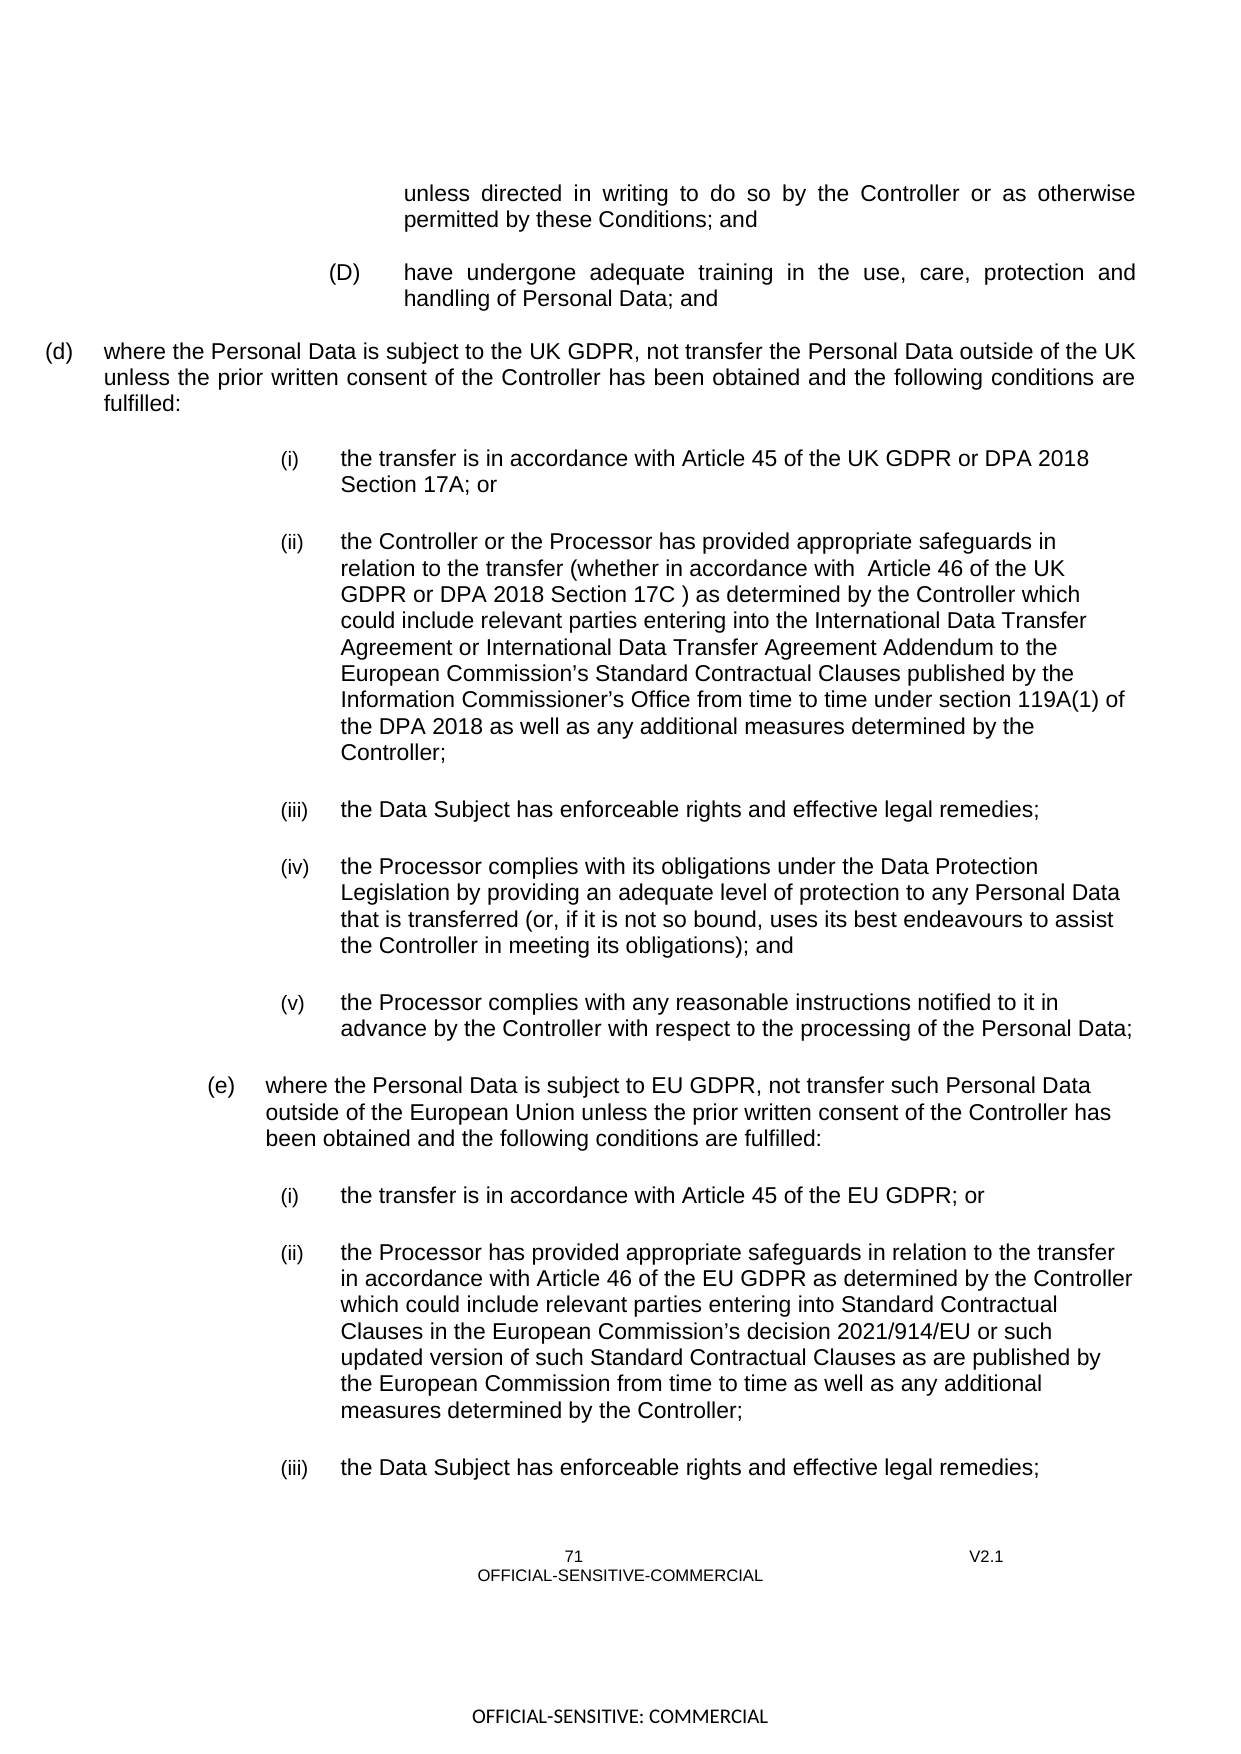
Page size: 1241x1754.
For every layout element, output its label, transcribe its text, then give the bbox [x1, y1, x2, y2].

list the Data Subject has enforceable rights and effective legal remedies; [280, 1453, 1137, 1480]
list the Data Subject has enforceable rights and effective legal remedies; [280, 796, 1137, 822]
list the transfer is in accordance with Article 45 of the EU GDPR; or [280, 1182, 1137, 1208]
list the Processor complies with its obligations under the Data Protection Legislation by providing an adequate level of protection to any Personal Data that is transferred (or, if it is not so bound, uses its best endeavours to assist the Controller in meeting its obligations); and [280, 853, 1137, 958]
list the transfer is in accordance with Article 45 of the UK GDPR or DPA 2018 Section 17A; or [280, 445, 1137, 498]
list have undergone adequate training in the use, care, protection and handling of Personal Data; and [328, 258, 1137, 311]
list where the Personal Data is subject to the UK GDPR, not transfer the Personal Data outside of the UK unless the prior written consent of the Controller has been obtained and the following conditions are fulfilled: [45, 338, 1137, 417]
list where the Personal Data is subject to EU GDPR, not transfer such Personal Data outside of the European Union unless the prior written consent of the Controller has been obtained and the following conditions are fulfilled: [207, 1072, 1137, 1151]
list the Processor complies with any reasonable instructions notified to it in advance by the Controller with respect to the processing of the Personal Data; [280, 989, 1137, 1042]
list the Controller or the Processor has provided appropriate safeguards in relation to the transfer (whether in accordance with Article 46 of the UK GDPR or DPA 2018 Section 17C ) as determined by the Controller which could include relevant parties entering into the International Data Transfer Agreement or International Data Transfer Agreement Addendum to the European Commission’s Standard Contractual Clauses published by the Information Commissioner’s Office from time to time under section 119A(1) of the DPA 2018 as well as any additional measures determined by the Controller; [280, 528, 1137, 766]
list unless directed in writing to do so by the Controller or as otherwise permitted by these Conditions; and [328, 179, 1137, 232]
list the Processor has provided appropriate safeguards in relation to the transfer in accordance with Article 46 of the EU GDPR as determined by the Controller which could include relevant parties entering into Standard Contractual Clauses in the European Commission’s decision 2021/914/EU or such updated version of such Standard Contractual Clauses as are published by the European Commission from time to time as well as any additional measures determined by the Controller; [280, 1238, 1137, 1423]
